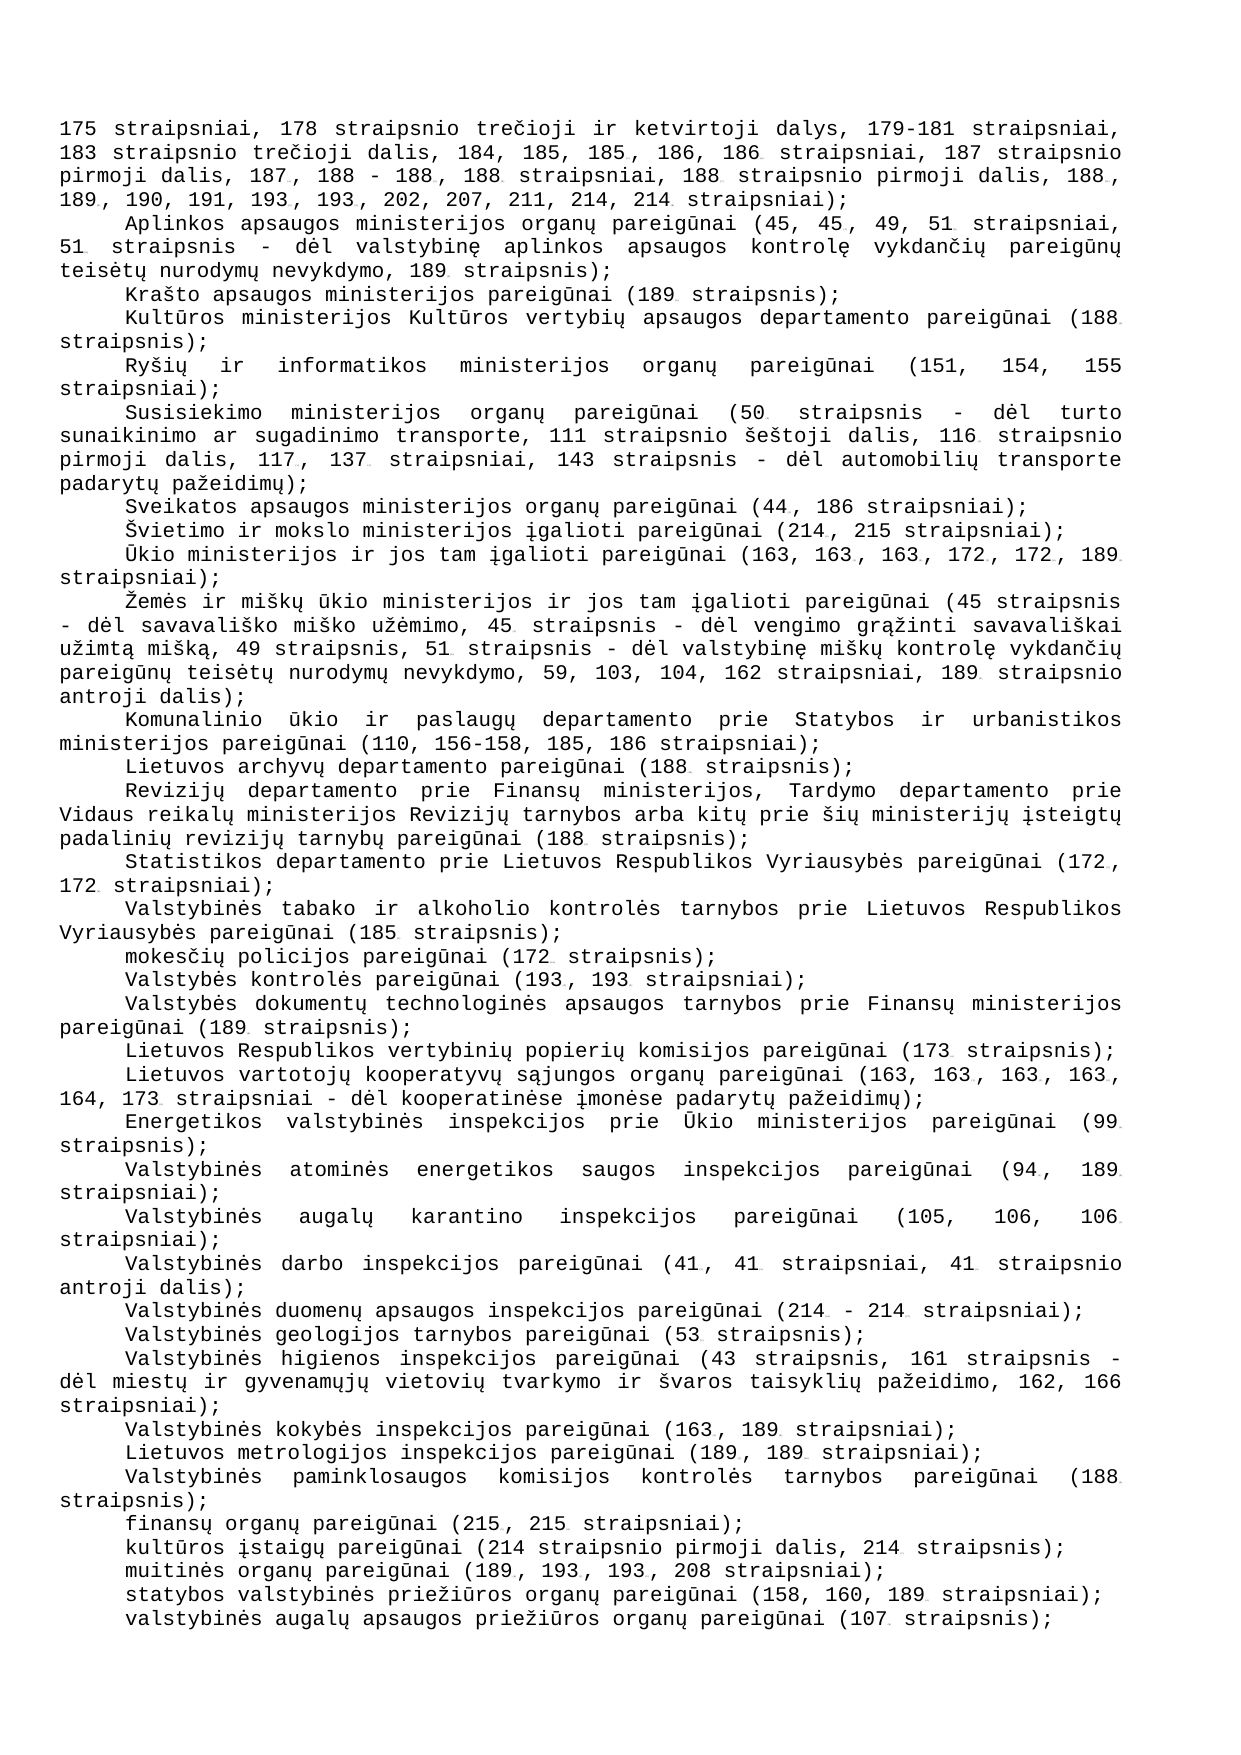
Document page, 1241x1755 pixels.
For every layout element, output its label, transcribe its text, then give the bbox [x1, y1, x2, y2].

text Valstybinės tabako ir alkoholio kontrolės tarnybos prie Lietuvos Respublikos Vyriausybės pareigūnai (185(3) straipsnis); [59, 898, 1122, 946]
text Lietuvos Respublikos vertybinių popierių komisijos pareigūnai (173(4) straipsnis); [59, 1040, 1122, 1064]
text Lietuvos archyvų departamento pareigūnai (188(10) straipsnis); [59, 757, 1122, 780]
text mokesčių policijos pareigūnai (172(14) straipsnis); [59, 946, 1122, 969]
text Valstybinės duomenų apsaugos inspekcijos pareigūnai (214(14) - 214(17) straipsniai); [59, 1300, 1122, 1324]
text valstybinės augalų apsaugos priežiūros organų pareigūnai (107(4) straipsnis); [59, 1608, 1122, 1631]
text Ūkio ministerijos ir jos tam įgalioti pareigūnai (163, 163(1), 163(9), 172(2), 172(6), 189(9) straipsniai); [59, 544, 1122, 591]
text Valstybinės augalų karantino inspekcijos pareigūnai (105, 106, 106(1) straipsniai); [59, 1206, 1122, 1253]
text Valstybinės paminklosaugos komisijos kontrolės tarnybos pareigūnai (188(9) straipsnis); [59, 1466, 1122, 1513]
text statybos valstybinės priežiūros organų pareigūnai (158, 160, 189(4) straipsniai); [59, 1584, 1122, 1608]
text Valstybės kontrolės pareigūnai (193(2), 193(3) straipsniai); [59, 969, 1122, 993]
text muitinės organų pareigūnai (189(9), 193(2), 193(3), 208 straipsniai); [59, 1561, 1122, 1584]
text Valstybės dokumentų technologinės apsaugos tarnybos prie Finansų ministerijos pareigūnai (189(8) straipsnis); [59, 993, 1122, 1040]
text Krašto apsaugos ministerijos pareigūnai (189(9) straipsnis); [59, 284, 1122, 307]
text finansų organų pareigūnai (215(3), 215(8) straipsniai); [59, 1513, 1122, 1537]
text Ryšių ir informatikos ministerijos organų pareigūnai (151, 154, 155 straipsniai); [59, 354, 1122, 402]
text Lietuvos metrologijos inspekcijos pareigūnai (189(7), 189(10) straipsniai); [59, 1442, 1122, 1466]
text Aplinkos apsaugos ministerijos organų pareigūnai (45, 45(1), 49, 51(8) straipsniai, 51(9) straipsnis - dėl valstybinę aplinkos apsaugos kontrolę vykdančių pareigūnų teisėtų nurodymų nevykdymo, 189(9) straipsnis); [59, 213, 1122, 284]
text Valstybinės geologijos tarnybos pareigūnai (53(1) straipsnis); [59, 1324, 1122, 1348]
text 175 straipsniai, 178 straipsnio trečioji ir ketvirtoji dalys, 179-181 straipsniai, 183 straipsnio trečioji dalis, 184, 185, 185(1), 186, 186(5) straipsniai, 187 straipsnio pirmoji dalis, 187(4), 188 - 188(2), 188(5) straipsniai, 188(7) straipsnio pirmoji dalis, 188(11), 189(9), 190, 191, 193(2), 193(3), 202, 207, 211, 214, 214(8) straipsniai); [59, 118, 1122, 213]
text kultūros įstaigų pareigūnai (214 straipsnio pirmoji dalis, 214(7) straipsnis); [59, 1537, 1122, 1561]
text Revizijų departamento prie Finansų ministerijos, Tardymo departamento prie Vidaus reikalų ministerijos Revizijų tarnybos arba kitų prie šių ministerijų įsteigtų padalinių revizijų tarnybų pareigūnai (188(8) straipsnis); [59, 780, 1122, 851]
text Žemės ir miškų ūkio ministerijos ir jos tam įgalioti pareigūnai (45 straipsnis - dėl savavališko miško užėmimo, 45(1) straipsnis - dėl vengimo grąžinti savavališkai užimtą mišką, 49 straipsnis, 51(9) straipsnis - dėl valstybinę miškų kontrolę vykdančių pareigūnų teisėtų nurodymų nevykdymo, 59, 103, 104, 162 straipsniai, 189(5) straipsnio antroji dalis); [59, 591, 1122, 709]
text Susisiekimo ministerijos organų pareigūnai (50(3) straipsnis - dėl turto sunaikinimo ar sugadinimo transporte, 111 straipsnio šeštoji dalis, 116(1) straipsnio pirmoji dalis, 117(1), 137(1) straipsniai, 143 straipsnis - dėl automobilių transporte padarytų pažeidimų); [59, 402, 1122, 496]
text Statistikos departamento prie Lietuvos Respublikos Vyriausybės pareigūnai (172(2), 172(6) straipsniai); [59, 851, 1122, 898]
text Komunalinio ūkio ir paslaugų departamento prie Statybos ir urbanistikos ministerijos pareigūnai (110, 156-158, 185, 186 straipsniai); [59, 709, 1122, 757]
text Energetikos valstybinės inspekcijos prie Ūkio ministerijos pareigūnai (99(4) straipsnis); [59, 1111, 1122, 1158]
text Švietimo ir mokslo ministerijos įgalioti pareigūnai (214(9), 215 straipsniai); [59, 520, 1122, 544]
text Valstybinės atominės energetikos saugos inspekcijos pareigūnai (94(1), 189(9) straipsniai); [59, 1158, 1122, 1206]
text Sveikatos apsaugos ministerijos organų pareigūnai (44(1), 186 straipsniai); [59, 496, 1122, 520]
text Valstybinės kokybės inspekcijos pareigūnai (163(1), 189(6) straipsniai); [59, 1419, 1122, 1442]
text Kultūros ministerijos Kultūros vertybių apsaugos departamento pareigūnai (188(4) straipsnis); [59, 307, 1122, 354]
text Valstybinės darbo inspekcijos pareigūnai (41(2), 41(4) straipsniai, 41(5) straipsnio antroji dalis); [59, 1253, 1122, 1300]
text Valstybinės higienos inspekcijos pareigūnai (43 straipsnis, 161 straipsnis - dėl miestų ir gyvenamųjų vietovių tvarkymo ir švaros taisyklių pažeidimo, 162, 166 straipsniai); [59, 1348, 1122, 1419]
text Lietuvos vartotojų kooperatyvų sąjungos organų pareigūnai (163, 163(1), 163(2), 163(9), 164, 173(6) straipsniai - dėl kooperatinėse įmonėse padarytų pažeidimų); [59, 1064, 1122, 1111]
